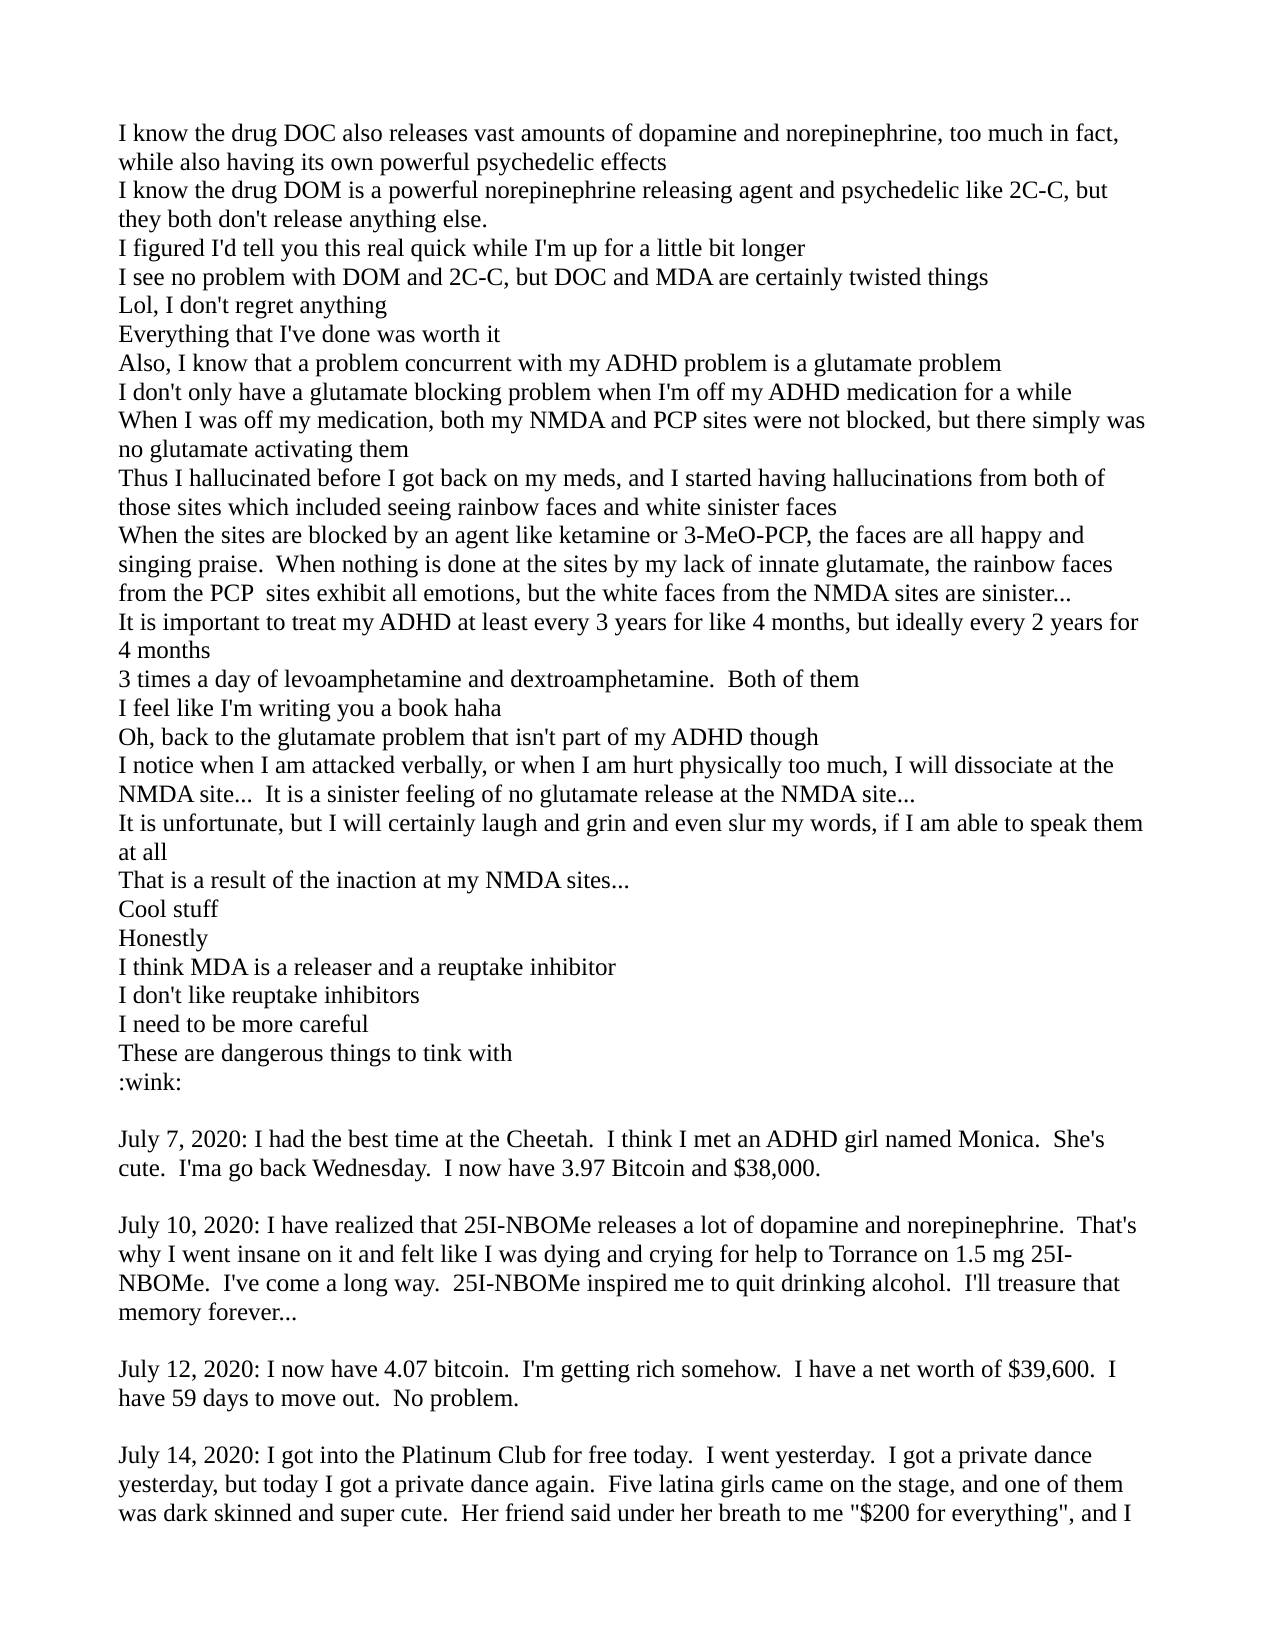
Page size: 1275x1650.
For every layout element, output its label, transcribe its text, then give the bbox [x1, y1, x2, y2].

text I feel like I'm writing you a book haha [118, 693, 1157, 722]
text Cool stuff [118, 894, 1157, 923]
text I notice when I am attacked verbally, or when I am hurt physically too much, I will dissociate at the NMDA site... It is a sinister feeling of no glutamate release at the NMDA site... [118, 751, 1157, 808]
text I see no problem with DOM and 2C-C, but DOC and MDA are certainly twisted things [118, 262, 1157, 291]
text July 7, 2020: I had the best time at the Cheetah. I think I met an ADHD girl named Monica. She's cute. I'ma go back Wednesday. I now have 3.97 Bitcoin and $38,000. [118, 1124, 1157, 1182]
text These are dangerous things to tink with [118, 1038, 1157, 1067]
text I know the drug DOM is a powerful norepinephrine releasing agent and psychedelic like 2C-C, but they both don't release anything else. [118, 176, 1157, 233]
text That is a result of the inaction at my NMDA sites... [118, 866, 1157, 894]
text :wink: [118, 1067, 1157, 1096]
text I don't only have a glutamate blocking problem when I'm off my ADHD medication for a while [118, 377, 1157, 406]
text 3 times a day of levoamphetamine and dextroamphetamine. Both of them [118, 664, 1157, 693]
text Everything that I've done was worth it [118, 319, 1157, 348]
text It is important to treat my ADHD at least every 3 years for like 4 months, but ideally every 2 years for 4 months [118, 607, 1157, 664]
text July 12, 2020: I now have 4.07 bitcoin. I'm getting rich somehow. I have a net worth of $39,600. I have 59 days to move out. No problem. [118, 1354, 1157, 1412]
text I think MDA is a releaser and a reuptake inhibitor [118, 952, 1157, 981]
text Lol, I don't regret anything [118, 291, 1157, 319]
text Also, I know that a problem concurrent with my ADHD problem is a glutamate problem [118, 348, 1157, 377]
text Oh, back to the glutamate problem that isn't part of my ADHD though [118, 722, 1157, 751]
text I don't like reuptake inhibitors [118, 981, 1157, 1009]
text When I was off my medication, both my NMDA and PCP sites were not blocked, but there simply was no glutamate activating them [118, 406, 1157, 463]
text July 14, 2020: I got into the Platinum Club for free today. I went yesterday. I got a private dance yesterday, but today I got a private dance again. Five latina girls came on the stage, and one of them was dark skinned and super cute. Her friend said under her breath to me "$200 for everything", and I [118, 1441, 1157, 1527]
text July 10, 2020: I have realized that 25I-NBOMe releases a lot of dopamine and norepinephrine. That's why I went insane on it and felt like I was dying and crying for help to Torrance on 1.5 mg 25I-NBOMe. I've come a long way. 25I-NBOMe inspired me to quit drinking alcohol. I'll treasure that memory forever... [118, 1211, 1157, 1326]
text I know the drug DOC also releases vast amounts of dopamine and norepinephrine, too much in fact, while also having its own powerful psychedelic effects [118, 118, 1157, 176]
text I need to be more careful [118, 1009, 1157, 1038]
text It is unfortunate, but I will certainly laugh and grin and even slur my words, if I am able to speak them at all [118, 808, 1157, 866]
text I figured I'd tell you this real quick while I'm up for a little bit longer [118, 233, 1157, 262]
text When the sites are blocked by an agent like ketamine or 3-MeO-PCP, the faces are all happy and singing praise. When nothing is done at the sites by my lack of innate glutamate, the rainbow faces from the PCP sites exhibit all emotions, but the white faces from the NMDA sites are sinister... [118, 521, 1157, 607]
text Thus I hallucinated before I got back on my meds, and I started having hallucinations from both of those sites which included seeing rainbow faces and white sinister faces [118, 463, 1157, 521]
text Honestly [118, 923, 1157, 952]
